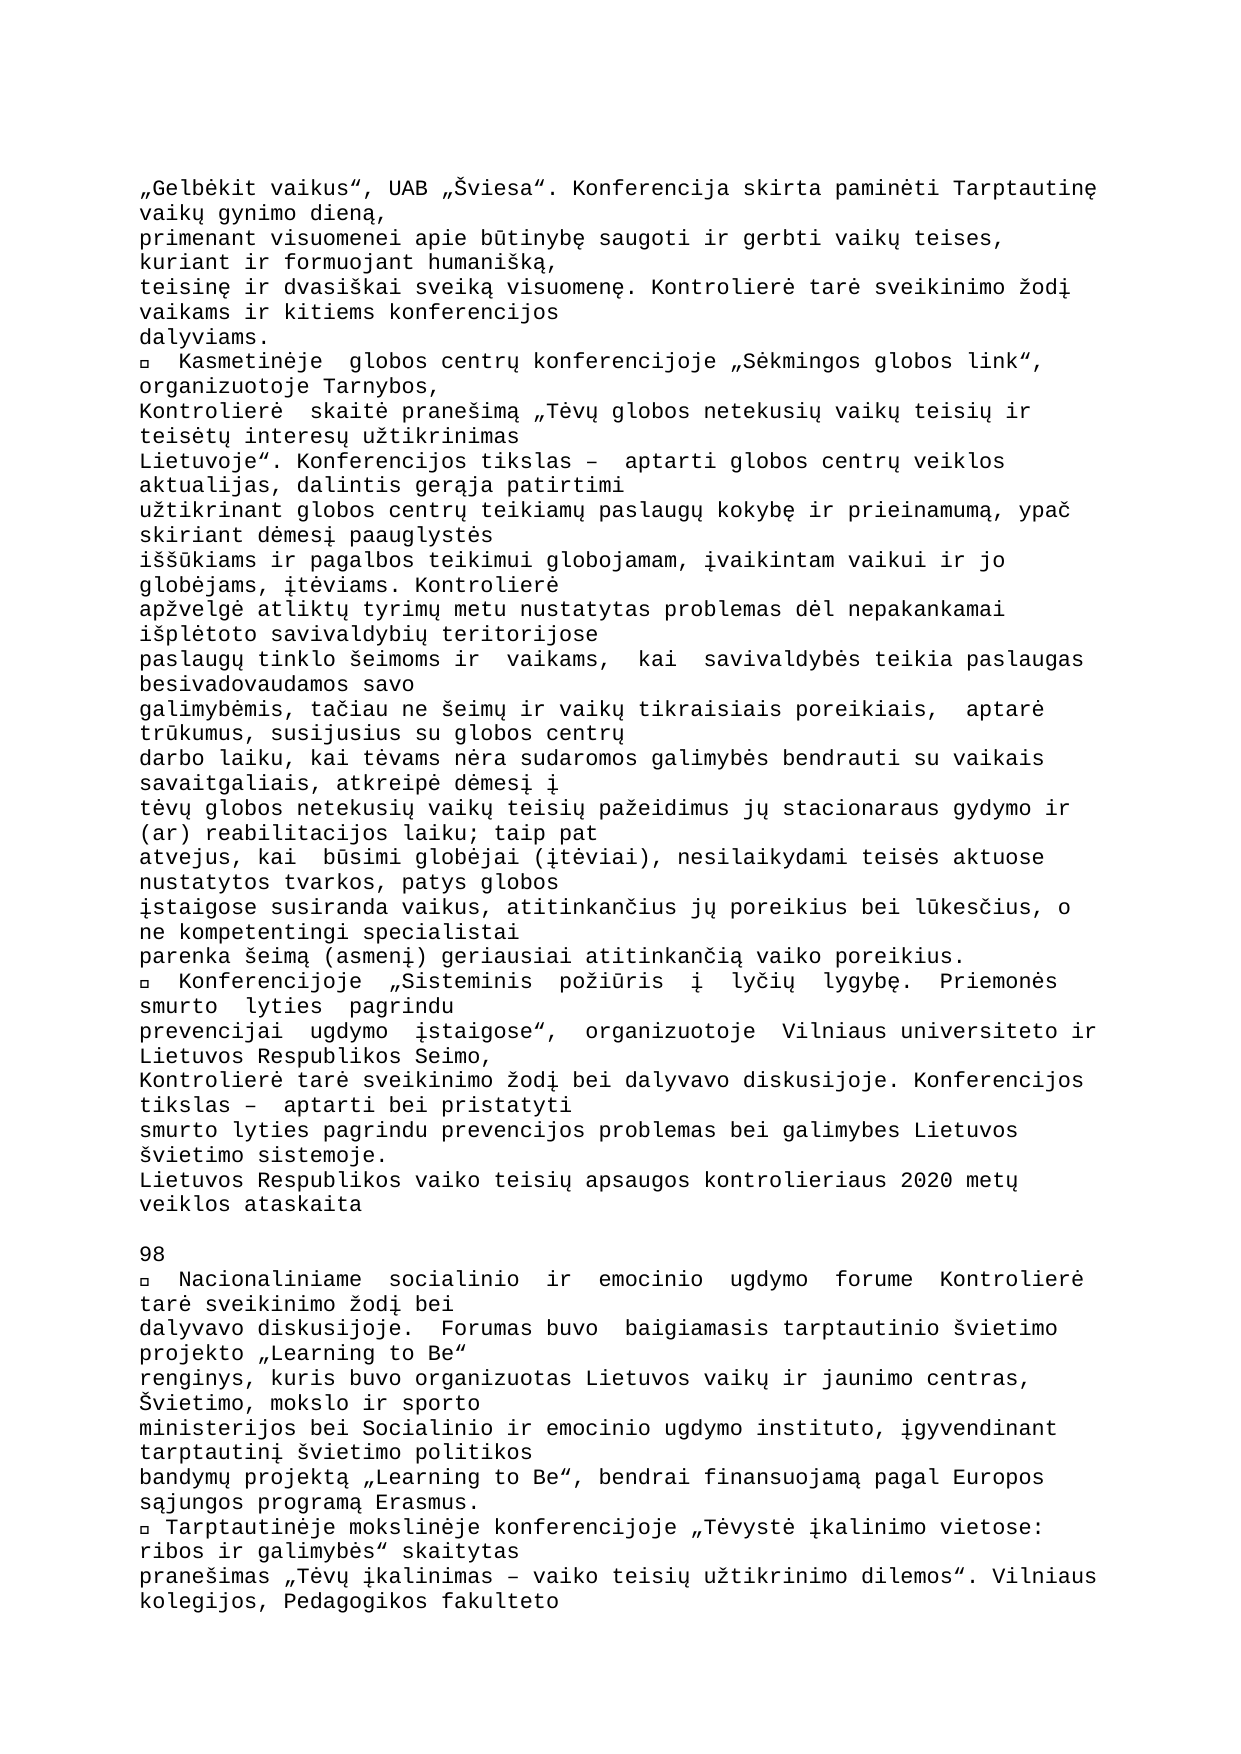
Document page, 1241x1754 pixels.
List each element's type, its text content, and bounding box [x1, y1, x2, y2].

text paslaugų tinklo šeimoms ir vaikams, kai savivaldybės teikia paslaugas besivadovaudamos savo [139, 648, 1101, 698]
text renginys, kuris buvo organizuotas Lietuvos vaikų ir jaunimo centras, Švietimo, mokslo ir sporto [139, 1367, 1101, 1417]
text Kontrolierė tarė sveikinimo žodį bei dalyvavo diskusijoje. Konferencijos tikslas – aptarti bei pristatyti [139, 1070, 1101, 1119]
text  Konferencijoje „Sisteminis požiūris į lyčių lygybę. Priemonės smurto lyties pagrindu [139, 971, 1101, 1020]
text parenka šeimą (asmenį) geriausiai atitinkančią vaiko poreikius. [139, 946, 1101, 971]
text Lietuvos Respublikos vaiko teisių apsaugos kontrolieriaus 2020 metų veiklos ataskaita [139, 1169, 1101, 1218]
text  Nacionaliniame socialinio ir emocinio ugdymo forume Kontrolierė tarė sveikinimo žodį bei [139, 1268, 1101, 1318]
text teisinę ir dvasiškai sveiką visuomenę. Kontrolierė tarė sveikinimo žodį vaikams ir kitiems konferencijos [139, 276, 1101, 326]
text  Tarptautinėje mokslinėje konferencijoje „Tėvystė įkalinimo vietose: ribos ir galimybės“ skaitytas [139, 1516, 1101, 1566]
text ministerijos bei Socialinio ir emocinio ugdymo instituto, įgyvendinant tarptautinį švietimo politikos [139, 1417, 1101, 1466]
text galimybėmis, tačiau ne šeimų ir vaikų tikraisiais poreikiais, aptarė trūkumus, susijusius su globos centrų [139, 698, 1101, 747]
text tėvų globos netekusių vaikų teisių pažeidimus jų stacionaraus gydymo ir (ar) reabilitacijos laiku; taip pat [139, 797, 1101, 847]
text dalyvavo diskusijoje. Forumas buvo baigiamasis tarptautinio švietimo projekto „Learning to Be“ [139, 1318, 1101, 1367]
text pranešimas „Tėvų įkalinimas – vaiko teisių užtikrinimo dilemos“. Vilniaus kolegijos, Pedagogikos fakulteto [139, 1566, 1101, 1615]
text apžvelgė atliktų tyrimų metu nustatytas problemas dėl nepakankamai išplėtoto savivaldybių teritorijose [139, 599, 1101, 648]
text bandymų projektą „Learning to Be“, bendrai finansuojamą pagal Europos sąjungos programą Erasmus. [139, 1466, 1101, 1516]
text Kontrolierė skaitė pranešimą „Tėvų globos netekusių vaikų teisių ir teisėtų interesų užtikrinimas [139, 400, 1101, 450]
text  Kasmetinėje globos centrų konferencijoje „Sėkmingos globos link“, organizuotoje Tarnybos, [139, 351, 1101, 400]
text Lietuvoje“. Konferencijos tikslas – aptarti globos centrų veiklos aktualijas, dalintis gerąja patirtimi [139, 450, 1101, 499]
text užtikrinant globos centrų teikiamų paslaugų kokybę ir prieinamumą, ypač skiriant dėmesį paauglystės [139, 499, 1101, 549]
text dalyviams. [139, 326, 1101, 351]
text smurto lyties pagrindu prevencijos problemas bei galimybes Lietuvos švietimo sistemoje. [139, 1119, 1101, 1169]
text primenant visuomenei apie būtinybę saugoti ir gerbti vaikų teises, kuriant ir formuojant humanišką, [139, 227, 1101, 276]
text 98 [139, 1243, 1101, 1268]
text „Gelbėkit vaikus“, UAB „Šviesa“. Konferencija skirta paminėti Tarptautinę vaikų gynimo dieną, [139, 177, 1101, 227]
text įstaigose susiranda vaikus, atitinkančius jų poreikius bei lūkesčius, o ne kompetentingi specialistai [139, 896, 1101, 946]
text atvejus, kai būsimi globėjai (įtėviai), nesilaikydami teisės aktuose nustatytos tvarkos, patys globos [139, 847, 1101, 896]
text darbo laiku, kai tėvams nėra sudaromos galimybės bendrauti su vaikais savaitgaliais, atkreipė dėmesį į [139, 747, 1101, 797]
text iššūkiams ir pagalbos teikimui globojamam, įvaikintam vaikui ir jo globėjams, įtėviams. Kontrolierė [139, 549, 1101, 599]
text prevencijai ugdymo įstaigose“, organizuotoje Vilniaus universiteto ir Lietuvos Respublikos Seimo, [139, 1020, 1101, 1070]
